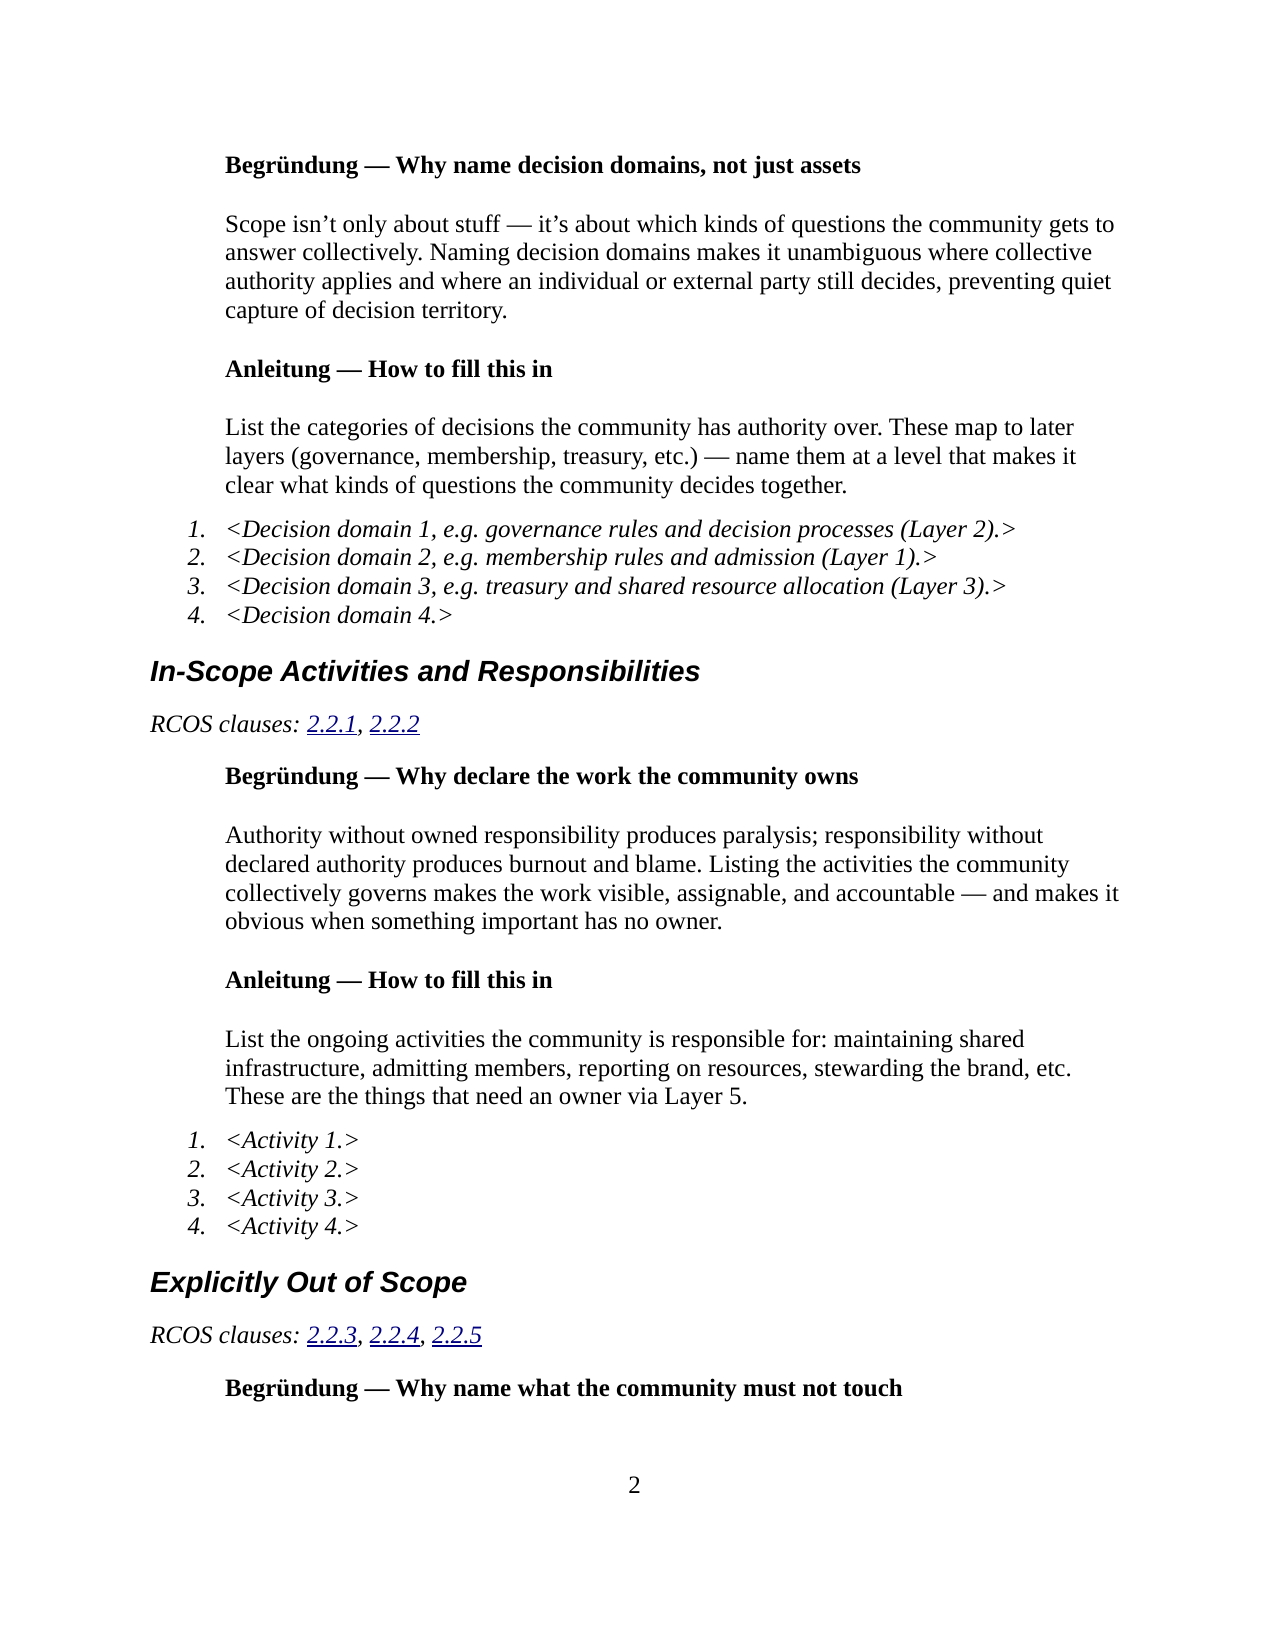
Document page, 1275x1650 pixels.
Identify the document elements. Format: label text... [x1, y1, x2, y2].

text Authority without owned responsibility produces paralysis; responsibility without declared authority produces burnout and blame. Listing the activities the community collectively governs makes the work visible, assignable, and accountable — and makes it obvious when something important has no owner. [225, 820, 1125, 935]
subtitle In-Scope Activities and Responsibilities [150, 654, 1125, 687]
list <Activity 4.> [187, 1211, 1125, 1240]
text Anleitung — How to fill this in [225, 965, 1125, 994]
list <Decision domain 1, e.g. governance rules and decision processes (Layer 2).> [187, 514, 1125, 542]
text List the ongoing activities the community is responsible for: maintaining shared infrastructure, admitting members, reporting on resources, stewarding the brand, etc. These are the things that need an owner via Layer 5. [225, 1024, 1125, 1110]
list <Decision domain 2, e.g. membership rules and admission (Layer 1).> [187, 542, 1125, 571]
text Begründung — Why name what the community must not touch [225, 1373, 1125, 1402]
text Begründung — Why declare the work the community owns [225, 761, 1125, 790]
list <Activity 1.> [187, 1125, 1125, 1154]
text RCOS clauses: 2.2.3, 2.2.4, 2.2.5 [150, 1320, 1125, 1349]
list <Decision domain 4.> [187, 600, 1125, 629]
text Scope isn’t only about stuff — it’s about which kinds of questions the community gets to answer collectively. Naming decision domains makes it unambiguous where collective authority applies and where an individual or external party still decides, preventing quiet capture of decision territory. [225, 209, 1125, 324]
text Begründung — Why name decision domains, not just assets [225, 150, 1125, 179]
text Anleitung — How to fill this in [225, 354, 1125, 382]
text RCOS clauses: 2.2.1, 2.2.2 [150, 709, 1125, 737]
list <Activity 2.> [187, 1154, 1125, 1183]
list <Decision domain 3, e.g. treasury and shared resource allocation (Layer 3).> [187, 571, 1125, 600]
text List the categories of decisions the community has authority over. These map to later layers (governance, membership, treasury, etc.) — name them at a level that makes it clear what kinds of questions the community decides together. [225, 412, 1125, 499]
list <Activity 3.> [187, 1183, 1125, 1211]
subtitle Explicitly Out of Scope [150, 1265, 1125, 1299]
